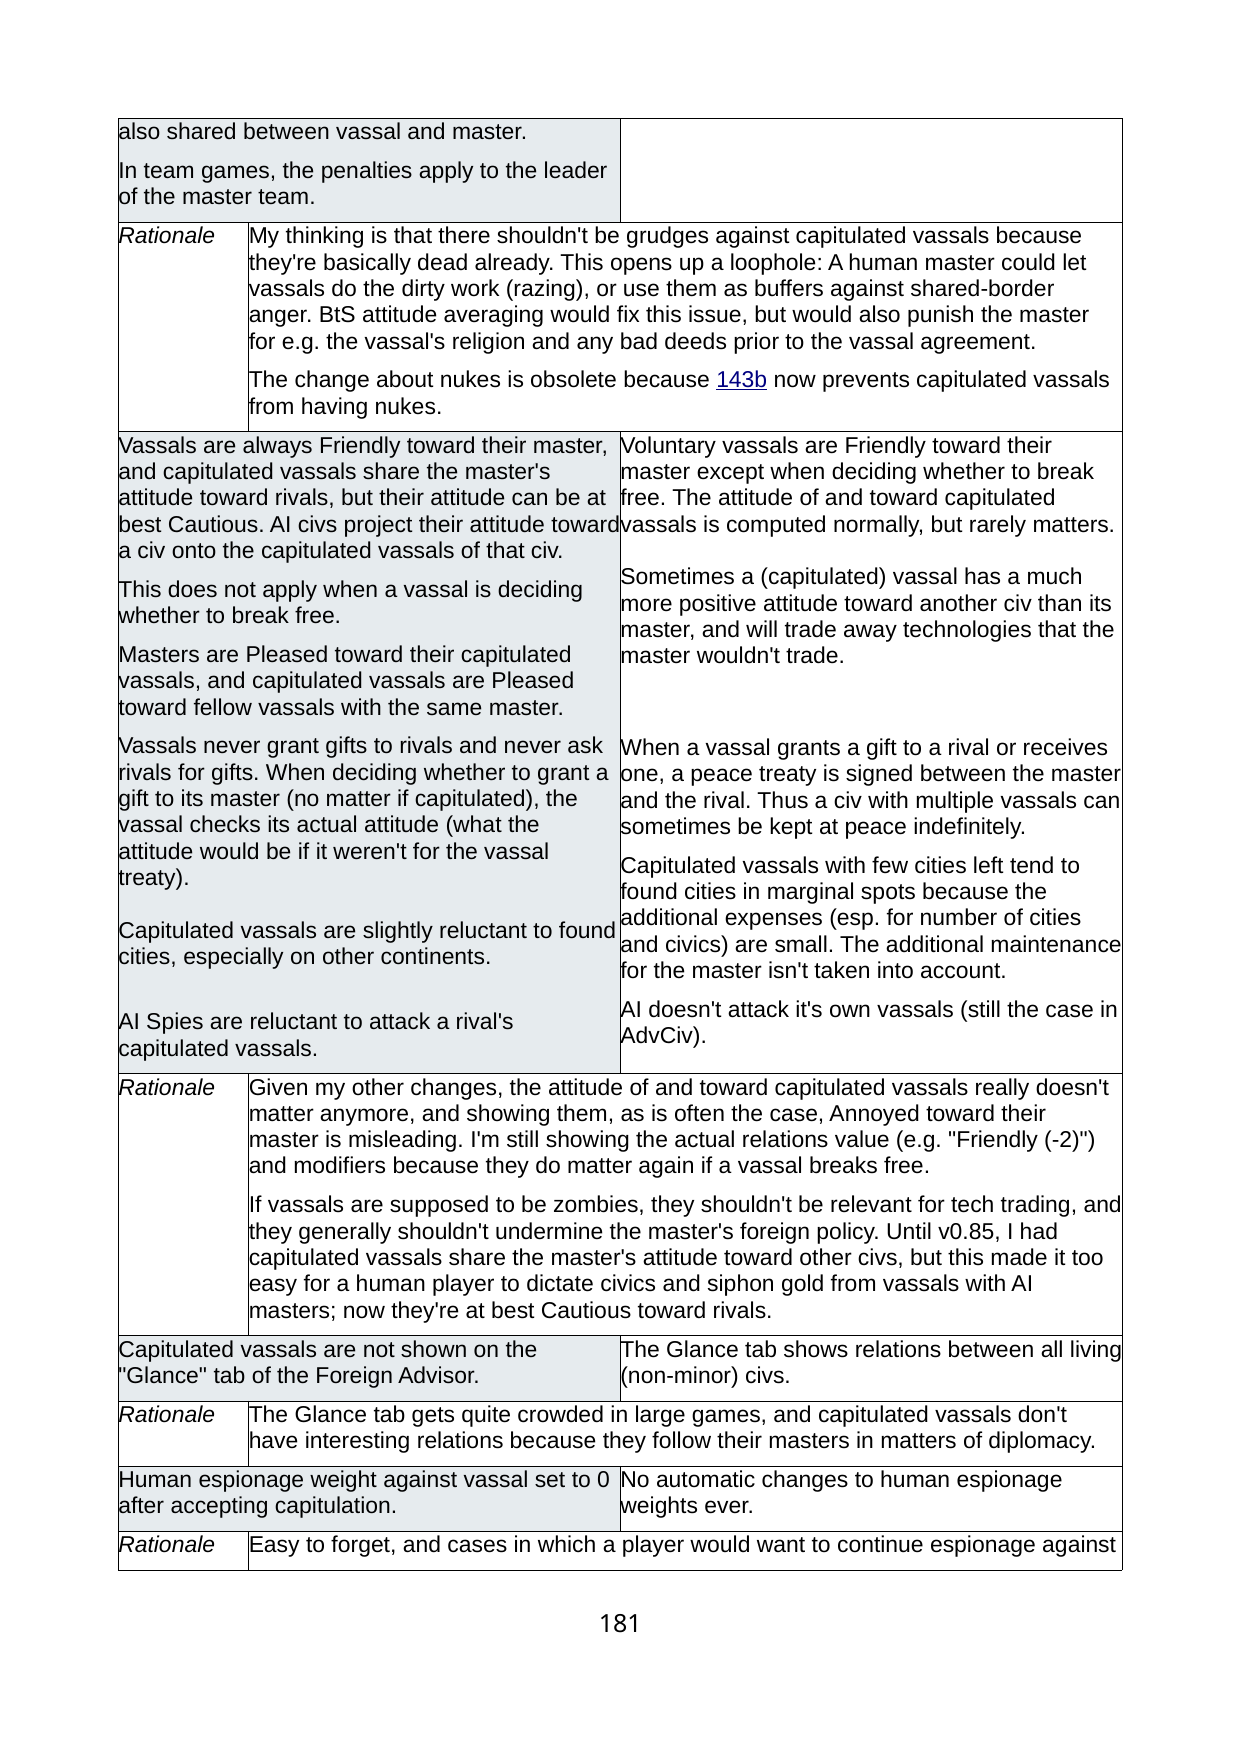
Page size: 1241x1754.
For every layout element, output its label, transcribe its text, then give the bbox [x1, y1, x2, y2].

table_cell The Glance tab gets quite crowded in large games, and capitulated vassals don't have interesting relations because they follow their masters in matters of diplomacy. [249, 1402, 1122, 1466]
table_cell The Glance tab shows relations between all living (non-minor) civs. [621, 1336, 1122, 1401]
table_cell Rationale [119, 1074, 248, 1335]
table_cell Easy to forget, and cases in which a player would want to continue espionage against [249, 1532, 1122, 1570]
table_cell Vassals are always Friendly toward their master, and capitulated vassals share the master's attitude toward rivals, but their attitude can be at best Cautious. AI civs project their attitude toward a civ onto the capitulated vassals of that civ. This does not apply when a vassal is deciding whether to break free. Masters are Pleased toward their capitulated vassals, and capitulated vassals are Pleased toward fellow vassals with the same master. Vassals never grant gifts to rivals and never ask rivals for gifts. When deciding whether to grant a gift to its master (no matter if capitulated), the vassal checks its actual attitude (what the attitude would be if it weren't for the vassal treaty). Capitulated vassals are slightly reluctant to found cities, especially on other continents. AI Spies are reluctant to attack a rival's capitulated vassals. [119, 432, 620, 1073]
table_cell No automatic changes to human espionage weights ever. [621, 1467, 1122, 1531]
table_cell Rationale [119, 1402, 248, 1466]
table_cell Capitulated vassals are not shown on the "Glance" tab of the Foreign Advisor. [119, 1336, 620, 1401]
table_cell Given my other changes, the attitude of and toward capitulated vassals really doesn't matter anymore, and showing them, as is often the case, Annoyed toward their master is misleading. I'm still showing the actual relations value (e.g. "Friendly (-2)") and modifiers because they do matter again if a vassal breaks free. If vassals are supposed to be zombies, they shouldn't be relevant for tech trading, and they generally shouldn't undermine the master's foreign policy. Until v0.85, I had capitulated vassals share the master's attitude toward other civs, but this made it too easy for a human player to dictate civics and siphon gold from vassals with AI masters; now they're at best Cautious toward rivals. [249, 1074, 1122, 1335]
table_cell Rationale [119, 1532, 248, 1570]
table_cell [621, 119, 1122, 222]
table_cell Human espionage weight against vassal set to 0 after accepting capitulation. [119, 1467, 620, 1531]
table_cell My thinking is that there shouldn't be grudges against capitulated vassals because they're basically dead already. This opens up a loophole: A human master could let vassals do the dirty work (razing), or use them as buffers against shared-border anger. BtS attitude averaging would fix this issue, but would also punish the master for e.g. the vassal's religion and any bad deeds prior to the vassal agreement. The change about nukes is obsolete because 143b now prevents capitulated vassals from having nukes. [249, 223, 1122, 431]
table_cell also shared between vassal and master. In team games, the penalties apply to the leader of the master team. [119, 119, 620, 222]
table_cell Voluntary vassals are Friendly toward their master except when deciding whether to break free. The attitude of and toward capitulated vassals is computed normally, but rarely matters. Sometimes a (capitulated) vassal has a much more positive attitude toward another civ than its master, and will trade away technologies that the master wouldn't trade. When a vassal grants a gift to a rival or receives one, a peace treaty is signed between the master and the rival. Thus a civ with multiple vassals can sometimes be kept at peace indefinitely. Capitulated vassals with few cities left tend to found cities in marginal spots because the additional expenses (esp. for number of cities and civics) are small. The additional maintenance for the master isn't taken into account. AI doesn't attack it's own vassals (still the case in AdvCiv). [621, 432, 1122, 1073]
table_cell Rationale [119, 223, 248, 431]
